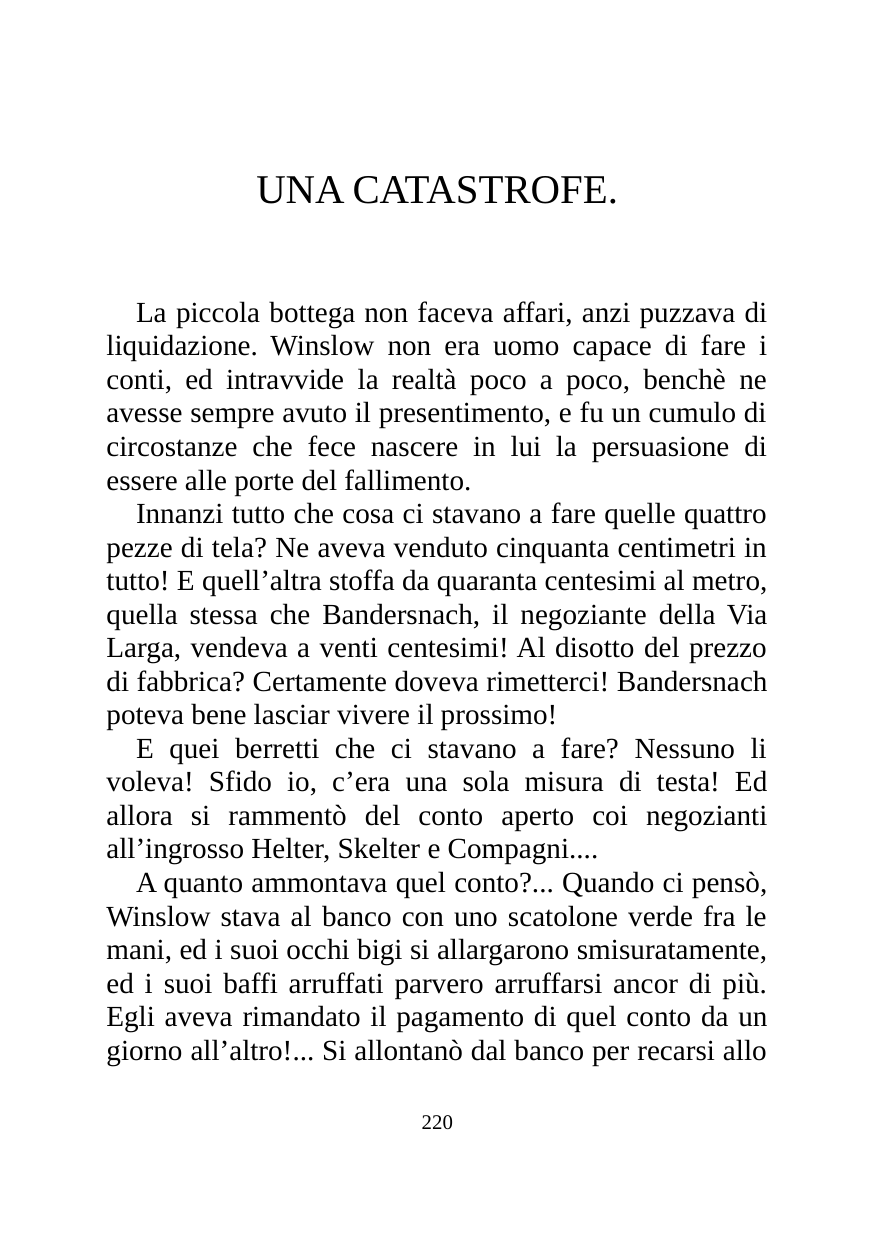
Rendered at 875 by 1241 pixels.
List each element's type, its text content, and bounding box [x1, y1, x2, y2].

text Innanzi tutto che cosa ci stavano a fare quelle quattro pezze di tela? Ne aveva venduto cinquanta centimetri in tutto! E quell’altra stoffa da quaranta centesimi al metro, quella stessa che Bandersnach, il negoziante della Via Larga, vendeva a venti centesimi! Al disotto del prezzo di fabbrica? Certamente doveva rimetterci! Bandersnach poteva bene lasciar vivere il prossimo! [106, 496, 768, 731]
text A quanto ammontava quel conto?... Quando ci pensò, Winslow stava al banco con uno scatolone verde fra le mani, ed i suoi occhi bigi si allargarono smisuratamente, ed i suoi baffi arruffati parvero arruffarsi ancor di più. Egli aveva rimandato il pagamento di quel conto da un giorno all’altro!... Si allontanò dal banco per recarsi allo [106, 865, 768, 1066]
subtitle UNA CATASTROFE. [106, 165, 768, 212]
text La piccola bottega non faceva affari, anzi puzzava di liquidazione. Winslow non era uomo capace di fare i conti, ed intravvide la realtà poco a poco, benchè ne avesse sempre avuto il presentimento, e fu un cumulo di circostanze che fece nascere in lui la persuasione di essere alle porte del fallimento. [106, 295, 768, 496]
text E quei berretti che ci stavano a fare? Nessuno li voleva! Sfido io, c’era una sola misura di testa! Ed allora si rammentò del conto aperto coi negozianti all’ingrosso Helter, Skelter e Compagni.... [106, 731, 768, 865]
